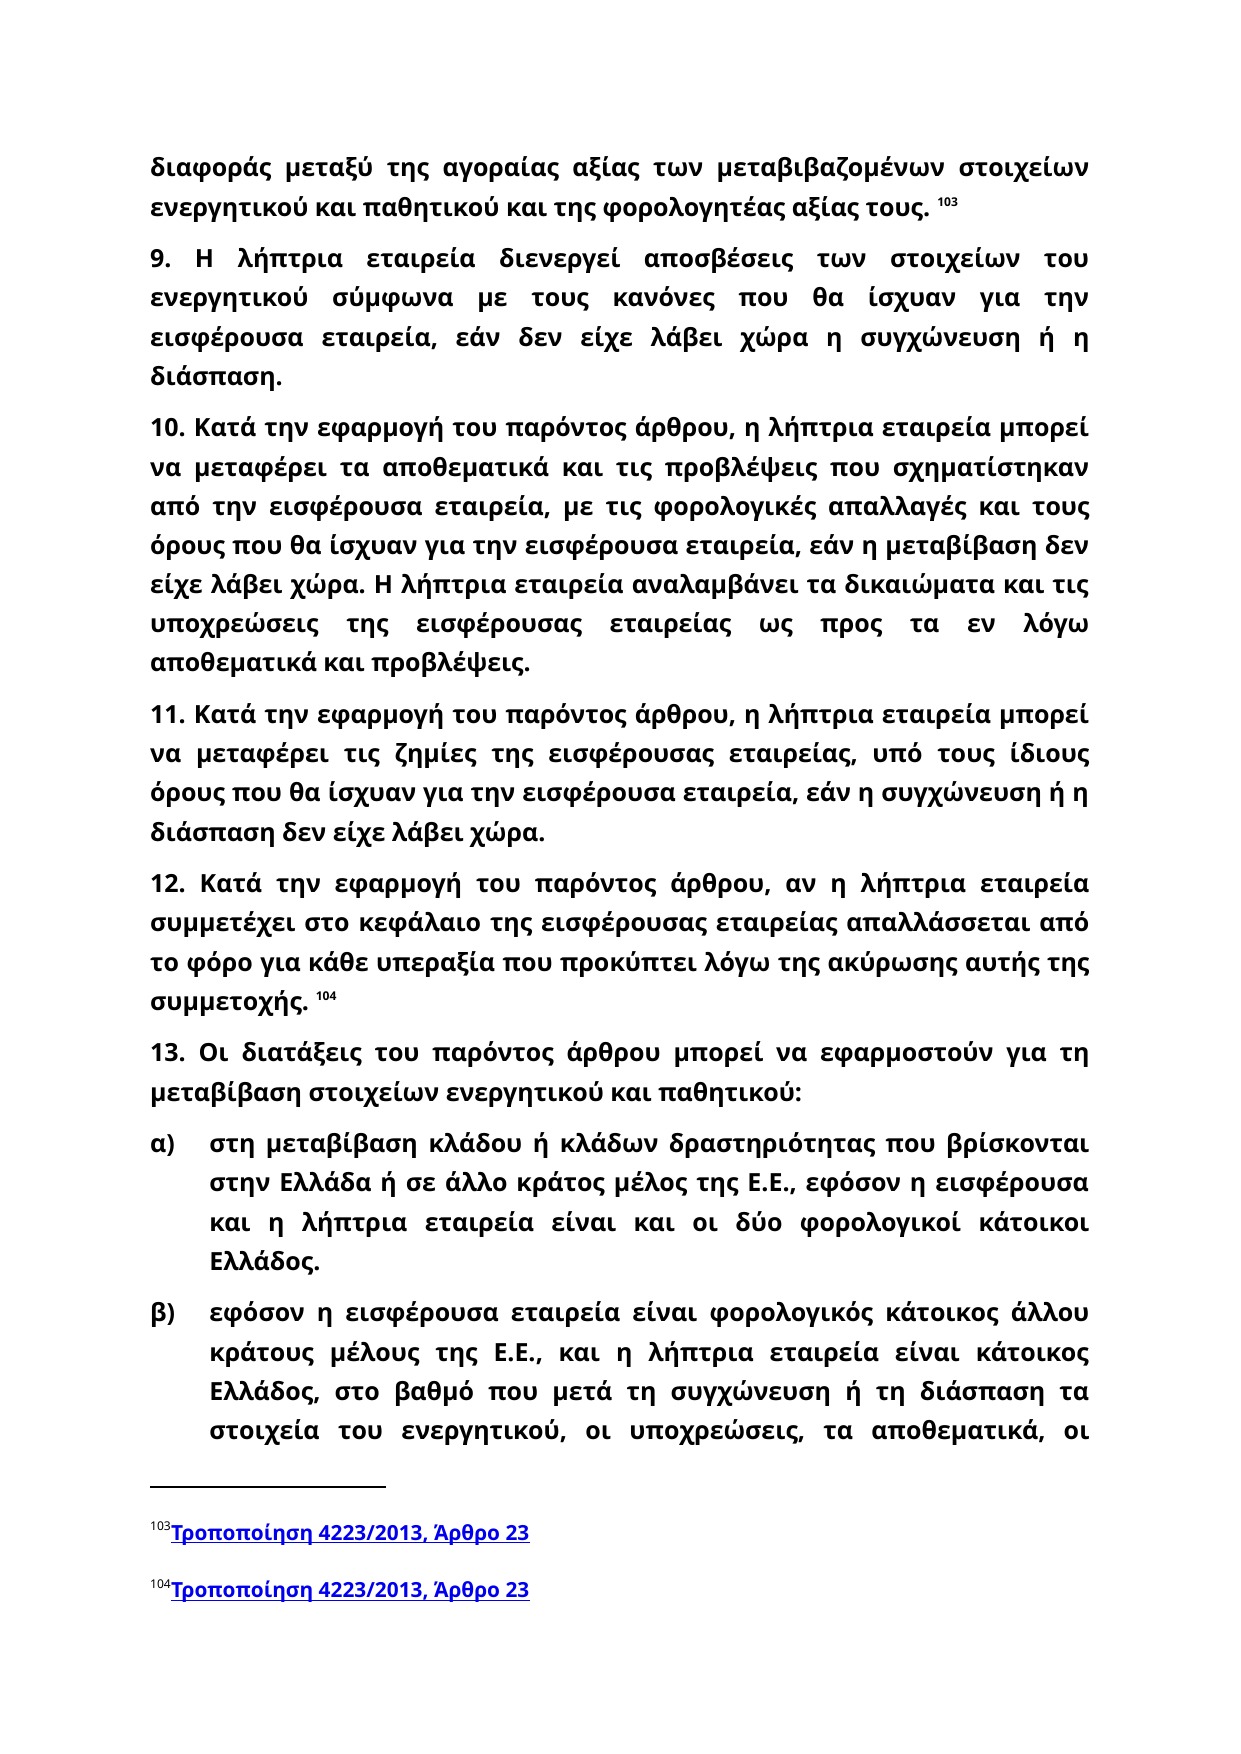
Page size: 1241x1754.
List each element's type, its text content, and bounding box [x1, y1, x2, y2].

list β) εφόσον η εισφέρουσα εταιρεία είναι φορολογικός κάτοικος άλλου κράτους μέλους της Ε.Ε., και η λήπτρια εταιρεία είναι κάτοικος Ελλάδος, στο βαθμό που μετά τη συγχώνευση ή τη διάσπαση τα στοιχεία του ενεργητικού, οι υποχρεώσεις, τα αποθεματικά, οι [150, 1295, 1090, 1447]
text Τροποποίηση 4223/2013, Άρθρο 23 [150, 1518, 1090, 1546]
text 10. Κατά την εφαρμογή του παρόντος άρθρου, η λήπτρια εταιρεία μπορεί να μεταφέρει τα αποθεματικά και τις προβλέψεις που σχηματίστηκαν από την εισφέρουσα εταιρεία, με τις φορολογικές απαλλαγές και τους όρους που θα ίσχυαν για την εισφέρουσα εταιρεία, εάν η μεταβίβαση δεν είχε λάβει χώρα. Η λήπτρια εταιρεία αναλαμβάνει τα δικαιώματα και τις υποχρεώσεις της εισφέρουσας εταιρείας ως προς τα εν λόγω αποθεματικά και προβλέψεις. [150, 410, 1090, 679]
text διαφοράς μεταξύ της αγοραίας αξίας των μεταβιβαζομένων στοιχείων ενεργητικού και παθητικού και της φορολογητέας αξίας τους. [150, 150, 1090, 223]
text 11. Κατά την εφαρμογή του παρόντος άρθρου, η λήπτρια εταιρεία μπορεί να μεταφέρει τις ζημίες της εισφέρουσας εταιρείας, υπό τους ίδιους όρους που θα ίσχυαν για την εισφέρουσα εταιρεία, εάν η συγχώνευση ή η διάσπαση δεν είχε λάβει χώρα. [150, 697, 1090, 848]
text Τροποποίηση 4223/2013, Άρθρο 23 [150, 1576, 1090, 1604]
text 9. Η λήπτρια εταιρεία διενεργεί αποσβέσεις των στοιχείων του ενεργητικού σύμφωνα με τους κανόνες που θα ίσχυαν για την εισφέρουσα εταιρεία, εάν δεν είχε λάβει χώρα η συγχώνευση ή η διάσπαση. [150, 241, 1090, 392]
list α) στη μεταβίβαση κλάδου ή κλάδων δραστηριότητας που βρίσκονται στην Ελλάδα ή σε άλλο κράτος μέλος της Ε.Ε., εφόσον η εισφέρουσα και η λήπτρια εταιρεία είναι και οι δύο φορολογικοί κάτοικοι Ελλάδος. [150, 1126, 1090, 1277]
text 13. Οι διατάξεις του παρόντος άρθρου μπορεί να εφαρμοστούν για τη μεταβίβαση στοιχείων ενεργητικού και παθητικού: [150, 1035, 1090, 1108]
text 12. Κατά την εφαρμογή του παρόντος άρθρου, αν η λήπτρια εταιρεία συμμετέχει στο κεφάλαιο της εισφέρουσας εταιρείας απαλλάσσεται από το φόρο για κάθε υπεραξία που προκύπτει λόγω της ακύρωσης αυτής της συμμετοχής. [150, 866, 1090, 1017]
